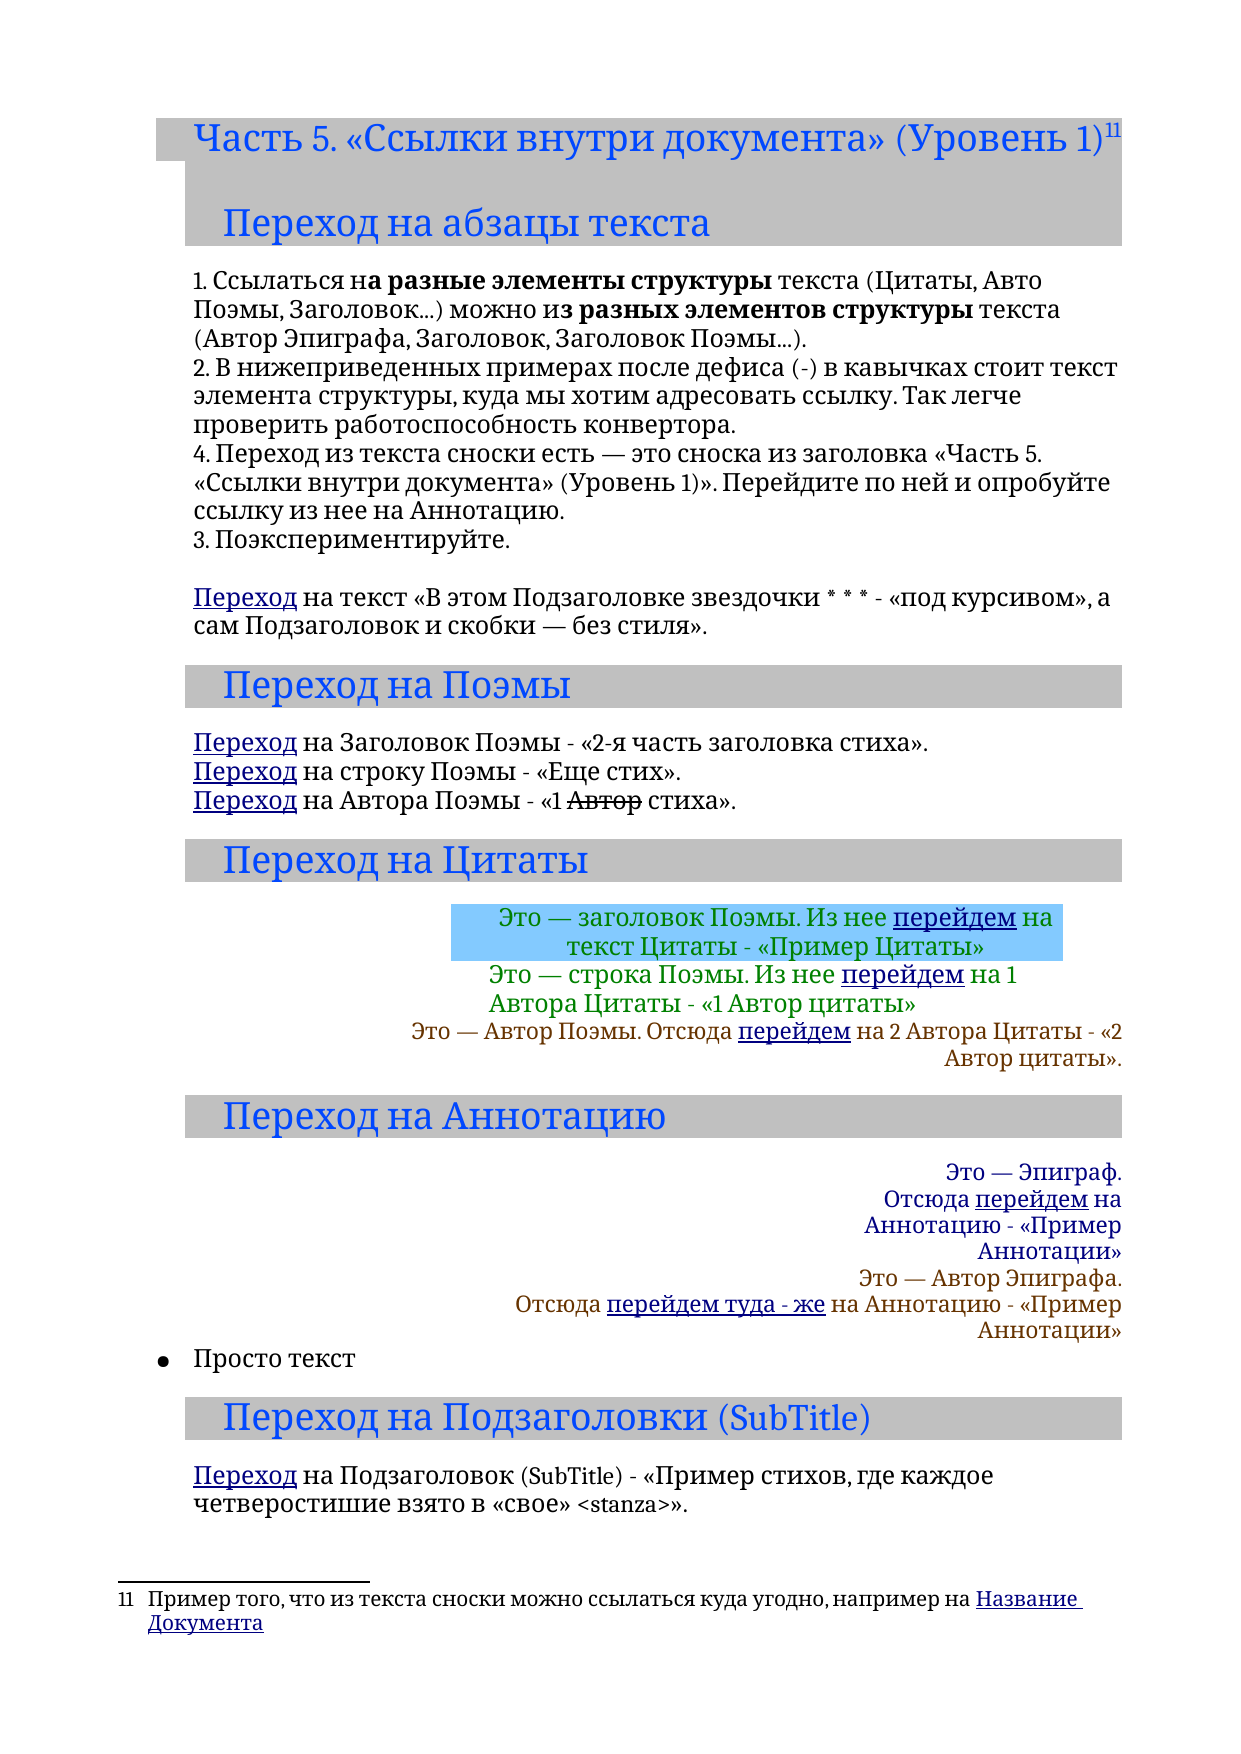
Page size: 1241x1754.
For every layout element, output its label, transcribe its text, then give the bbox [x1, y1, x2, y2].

list Переход на Подзаголовок (SubTitle) - «Пример стихов, где каждое четверостишие взято в «свое» <stanza>». [156, 1462, 1122, 1519]
list Переход на Заголовок Поэмы - «2-я часть заголовка стиха». [156, 729, 1122, 758]
list 3. Поэкспериментируйте. [156, 526, 1122, 555]
list Часть 5. «Ссылки внутри документа» (Уровень 1) [156, 118, 1122, 161]
title Это — заголовок Поэмы. Из нее перейдем на текст Цитаты - «Пример Цитаты» [451, 904, 1063, 961]
list Это — Эпиграф. [746, 1160, 1122, 1186]
list 4. Переход из текста сноски есть — это сноска из заголовка «Часть 5. «Ссылки внутри документа» (Уровень 1)». Перейдите по ней и опробуйте ссылку из нее на Аннотацию. [156, 440, 1122, 526]
list Переход на Аннотацию [185, 1095, 1122, 1138]
list Отсюда перейдем на Аннотацию - «Пример Аннотации» [746, 1186, 1122, 1265]
list Это — Автор Поэмы. Отсюда перейдем на 2 Автора Цитаты - «2 Автор цитаты». [362, 1019, 1122, 1072]
list Переход на Поэмы [185, 665, 1122, 708]
list Переход на абзацы текста [185, 203, 1122, 246]
list 2. В нижеприведенных примерах после дефиса (-) в кавычках стоит текст элемента структуры, куда мы хотим адресовать ссылку. Так легче проверить работоспособность конвертора. [156, 353, 1122, 440]
list Переход на Подзаголовки (SubTitle) [185, 1397, 1122, 1440]
list Переход на Цитаты [185, 839, 1122, 882]
list Пример того, что из текста сноски можно ссылаться куда угодно, например на Название Документа [118, 1588, 1122, 1636]
list Переход на строку Поэмы - «Еще стих». [156, 758, 1122, 787]
list Это — строка Поэмы. Из нее перейдем на 1 Автора Цитаты - «1 Автор цитаты» [451, 961, 1063, 1019]
list Просто текст [156, 1344, 1122, 1373]
list Переход на Автора Поэмы - «1 Автор стиха». [156, 787, 1122, 816]
list 1. Ссылаться на разные элементы структуры текста (Цитаты, Авто Поэмы, Заголовок...) можно из разных элементов структуры текста (Автор Эпиграфа, Заголовок, Заголовок Поэмы...). [156, 267, 1122, 353]
list Отсюда перейдем туда - же на Аннотацию - «Пример Аннотации» [362, 1292, 1122, 1344]
list Переход на текст «В этом Подзаголовке звездочки * * * - «под курсивом», а сам Подзаголовок и скобки — без стиля». [156, 583, 1122, 641]
list Это — Автор Эпиграфа. [362, 1265, 1122, 1292]
